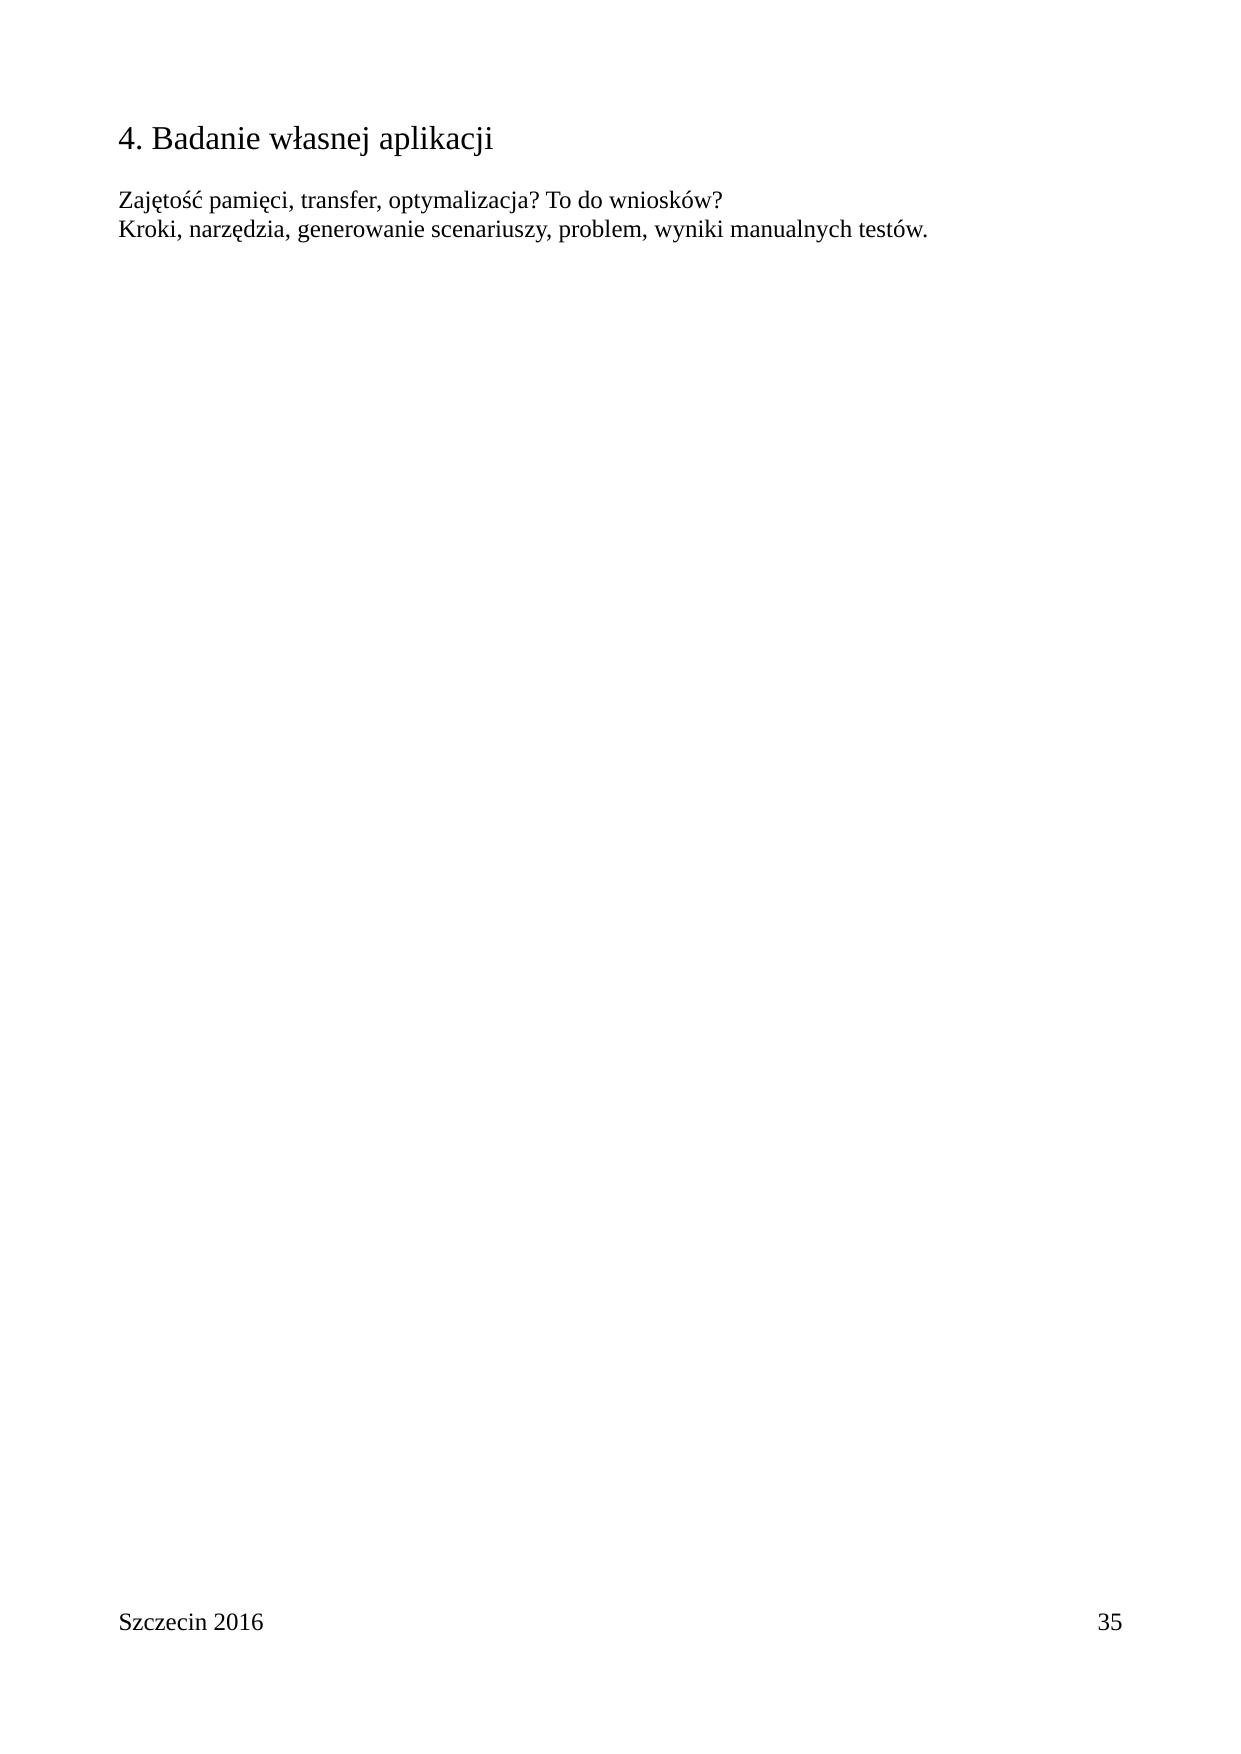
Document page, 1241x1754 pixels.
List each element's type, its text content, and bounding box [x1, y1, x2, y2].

subtitle 4. Badanie własnej aplikacji [118, 118, 1122, 156]
text Zajętość pamięci, transfer, optymalizacja? To do wniosków? Kroki, narzędzia, generowanie scenariuszy, problem, wyniki manualnych testów. [118, 185, 1122, 243]
